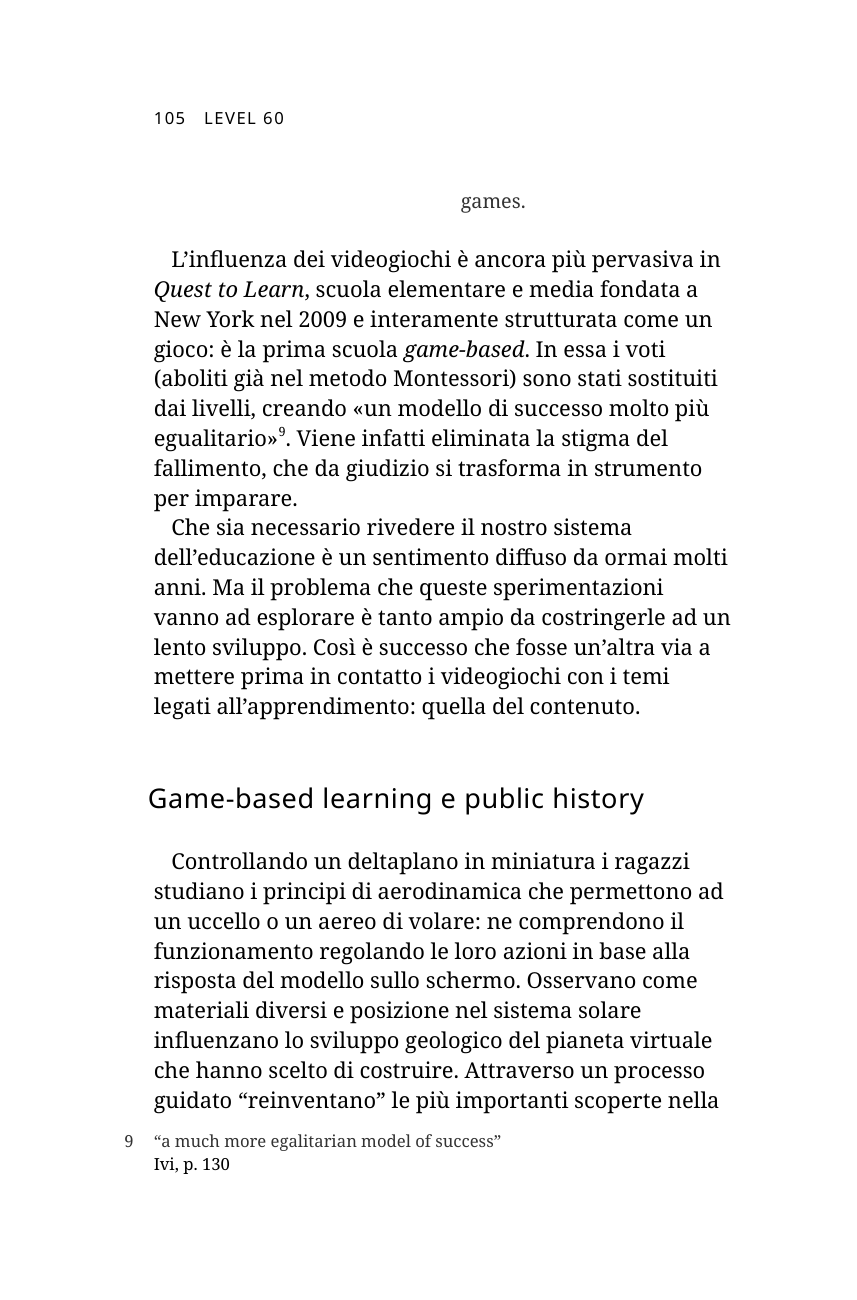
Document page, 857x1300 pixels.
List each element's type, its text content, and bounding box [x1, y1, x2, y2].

text L’influenza dei videogiochi è ancora più pervasiva in Quest to Learn, scuola elementare e media fondata a New York nel 2009 e interamente strutturata come un gioco: è la prima scuola game-based. In essa i voti (aboliti già nel metodo Montessori) sono stati sostituiti dai livelli, creando «un modello di successo molto più egualitario». Viene infatti eliminata la stigma del fallimento, che da giudizio si trasforma in strumento per imparare. [153, 244, 732, 512]
text Che sia necessario rivedere il nostro sistema dell’educazione è un sentimento diffuso da ormai molti anni. Ma il problema che queste sperimentazioni vanno ad esplorare è tanto ampio da costringerle ad un lento sviluppo. Così è successo che fosse un’altra via a mettere prima in contatto i videogiochi con i temi legati all’apprendimento: quella del contenuto. [153, 512, 732, 721]
text “a much more egalitarian model of success” [124, 1130, 732, 1152]
text Controllando un deltaplano in miniatura i ragazzi studiano i principi di aerodinamica che permettono ad un uccello o un aereo di volare: ne comprendono il funzionamento regolando le loro azioni in base alla risposta del modello sullo schermo. Osservano come materiali diversi e posizione nel sistema solare influenzano lo sviluppo geologico del pianeta virtuale che hanno scelto di costruire. Attraverso un processo guidato “reinventano” le più importanti scoperte nella [153, 846, 732, 1114]
subtitle Game-based learning e public history [148, 780, 732, 817]
table_header [207, 159, 443, 244]
text Ivi, p. 130 [124, 1152, 732, 1175]
table_header games. [443, 159, 678, 244]
